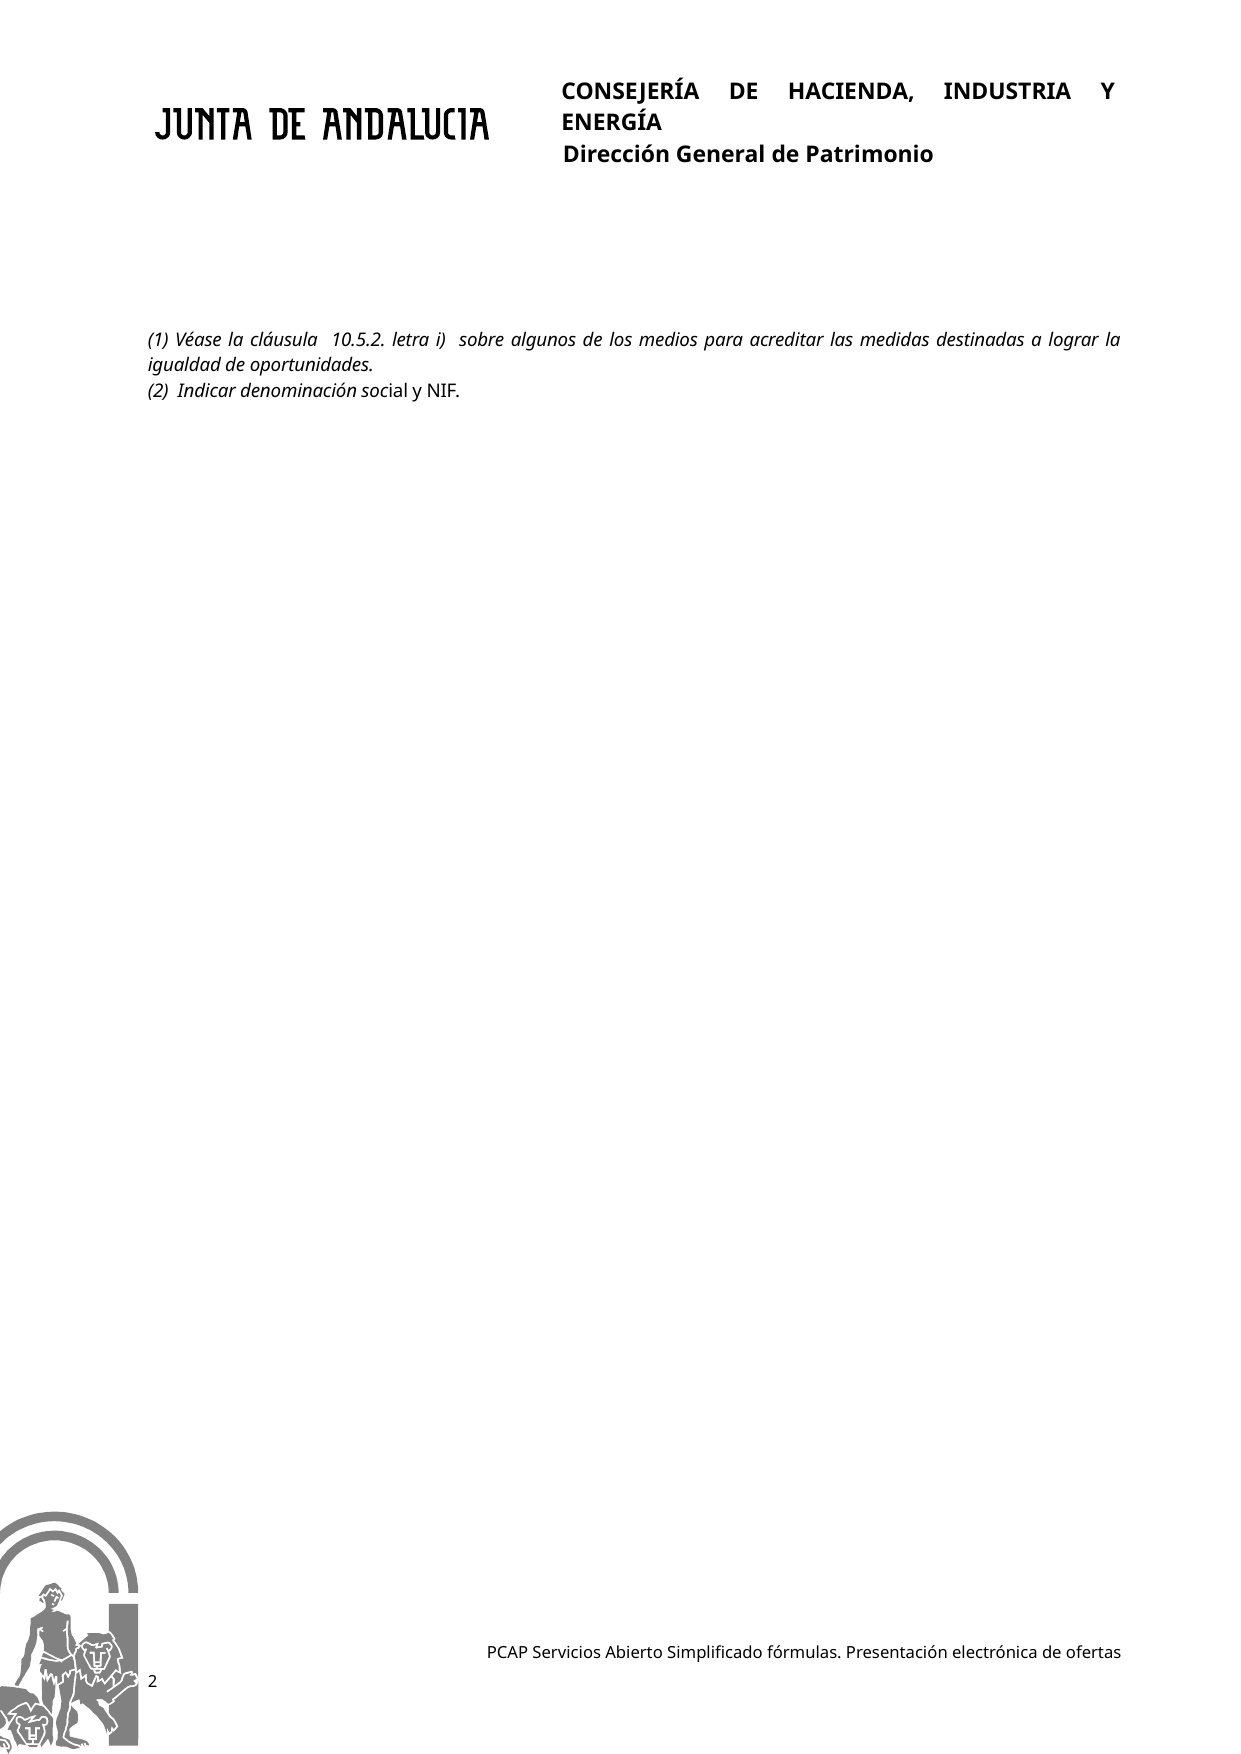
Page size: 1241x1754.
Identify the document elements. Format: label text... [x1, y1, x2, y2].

text (1) Véase la cláusula 10.5.2. letra i) sobre algunos de los medios para acreditar las medidas destinadas a lograr la igualdad de oportunidades. [148, 326, 1122, 377]
text (2) Indicar denominación social y NIF. [148, 377, 1122, 403]
